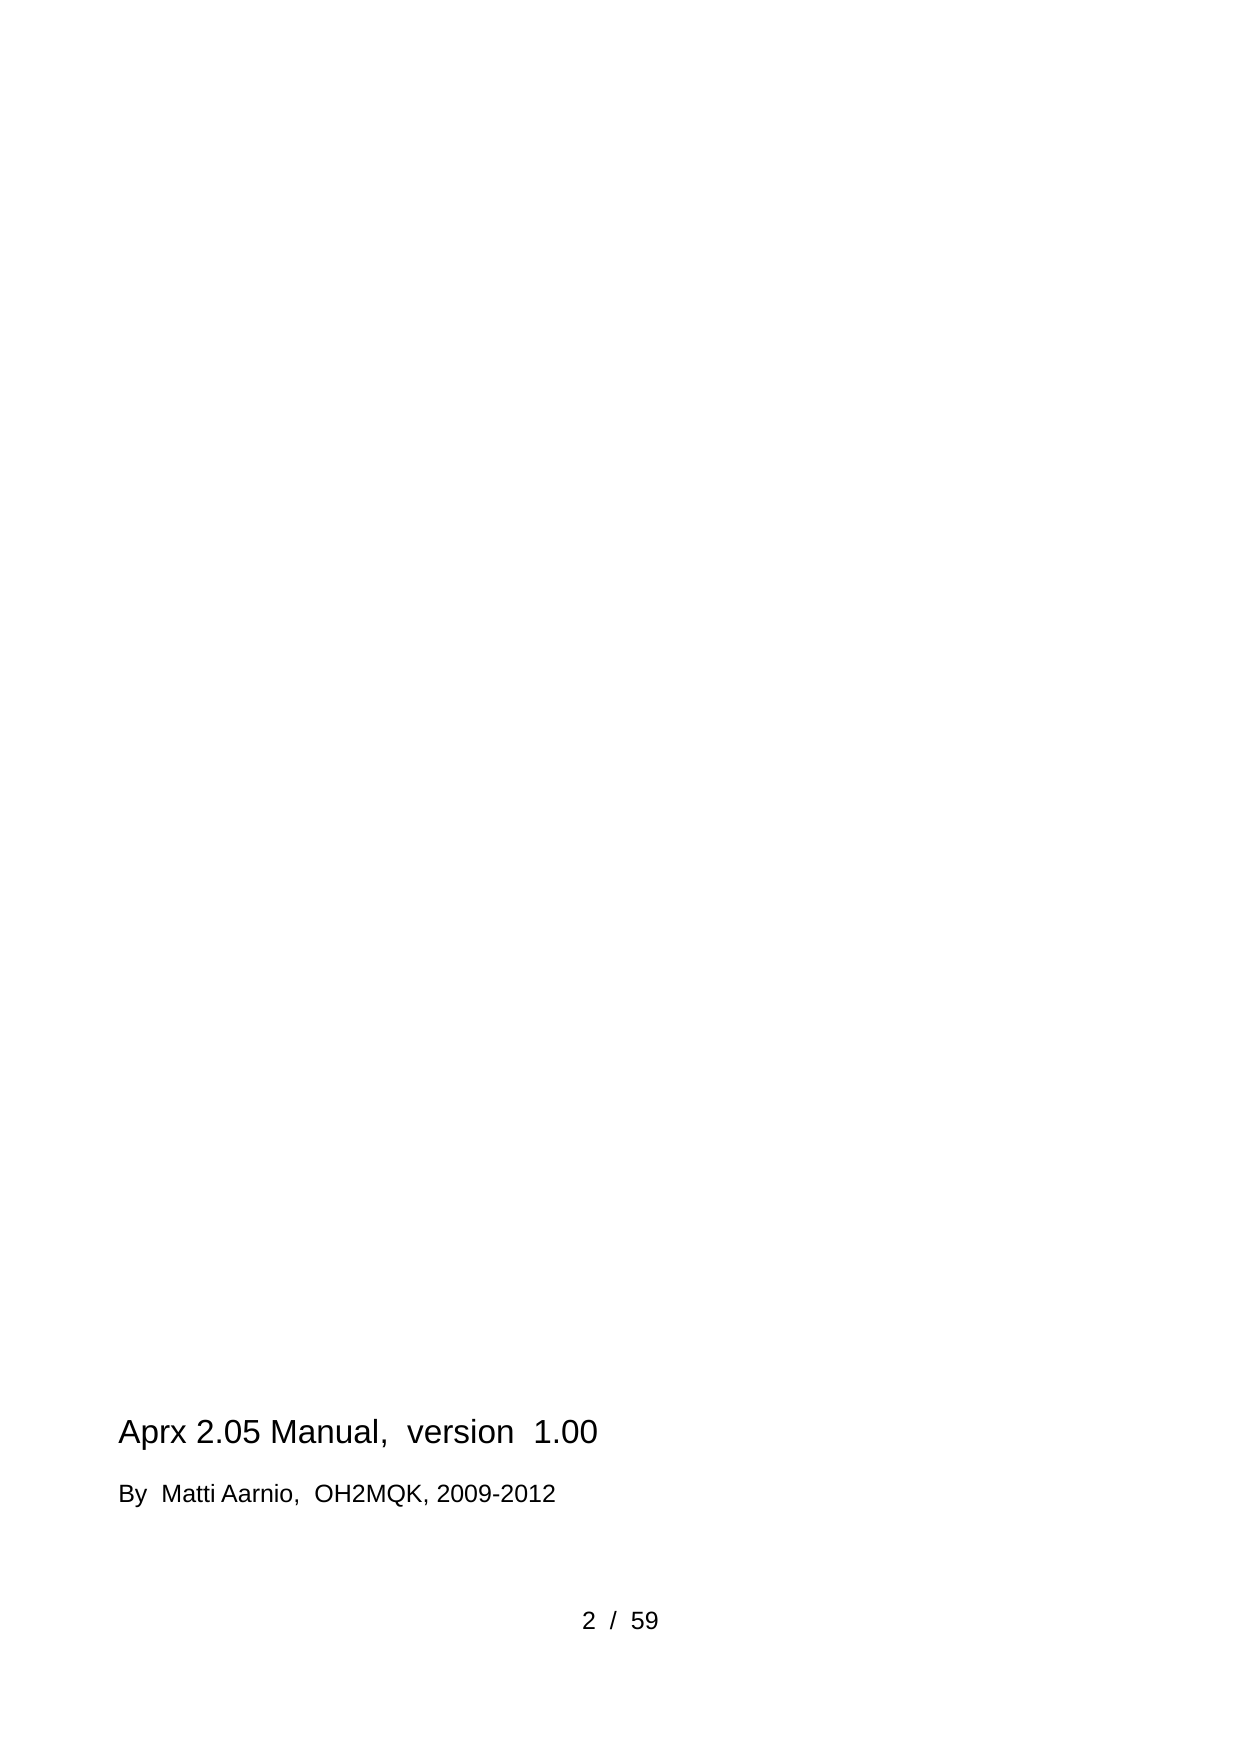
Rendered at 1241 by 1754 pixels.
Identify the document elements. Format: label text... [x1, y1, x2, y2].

text Aprx 2.05 Manual, version 1.00 [118, 1412, 1122, 1450]
text By Matti Aarnio, OH2MQK, 2009-2012 [118, 1479, 1122, 1508]
